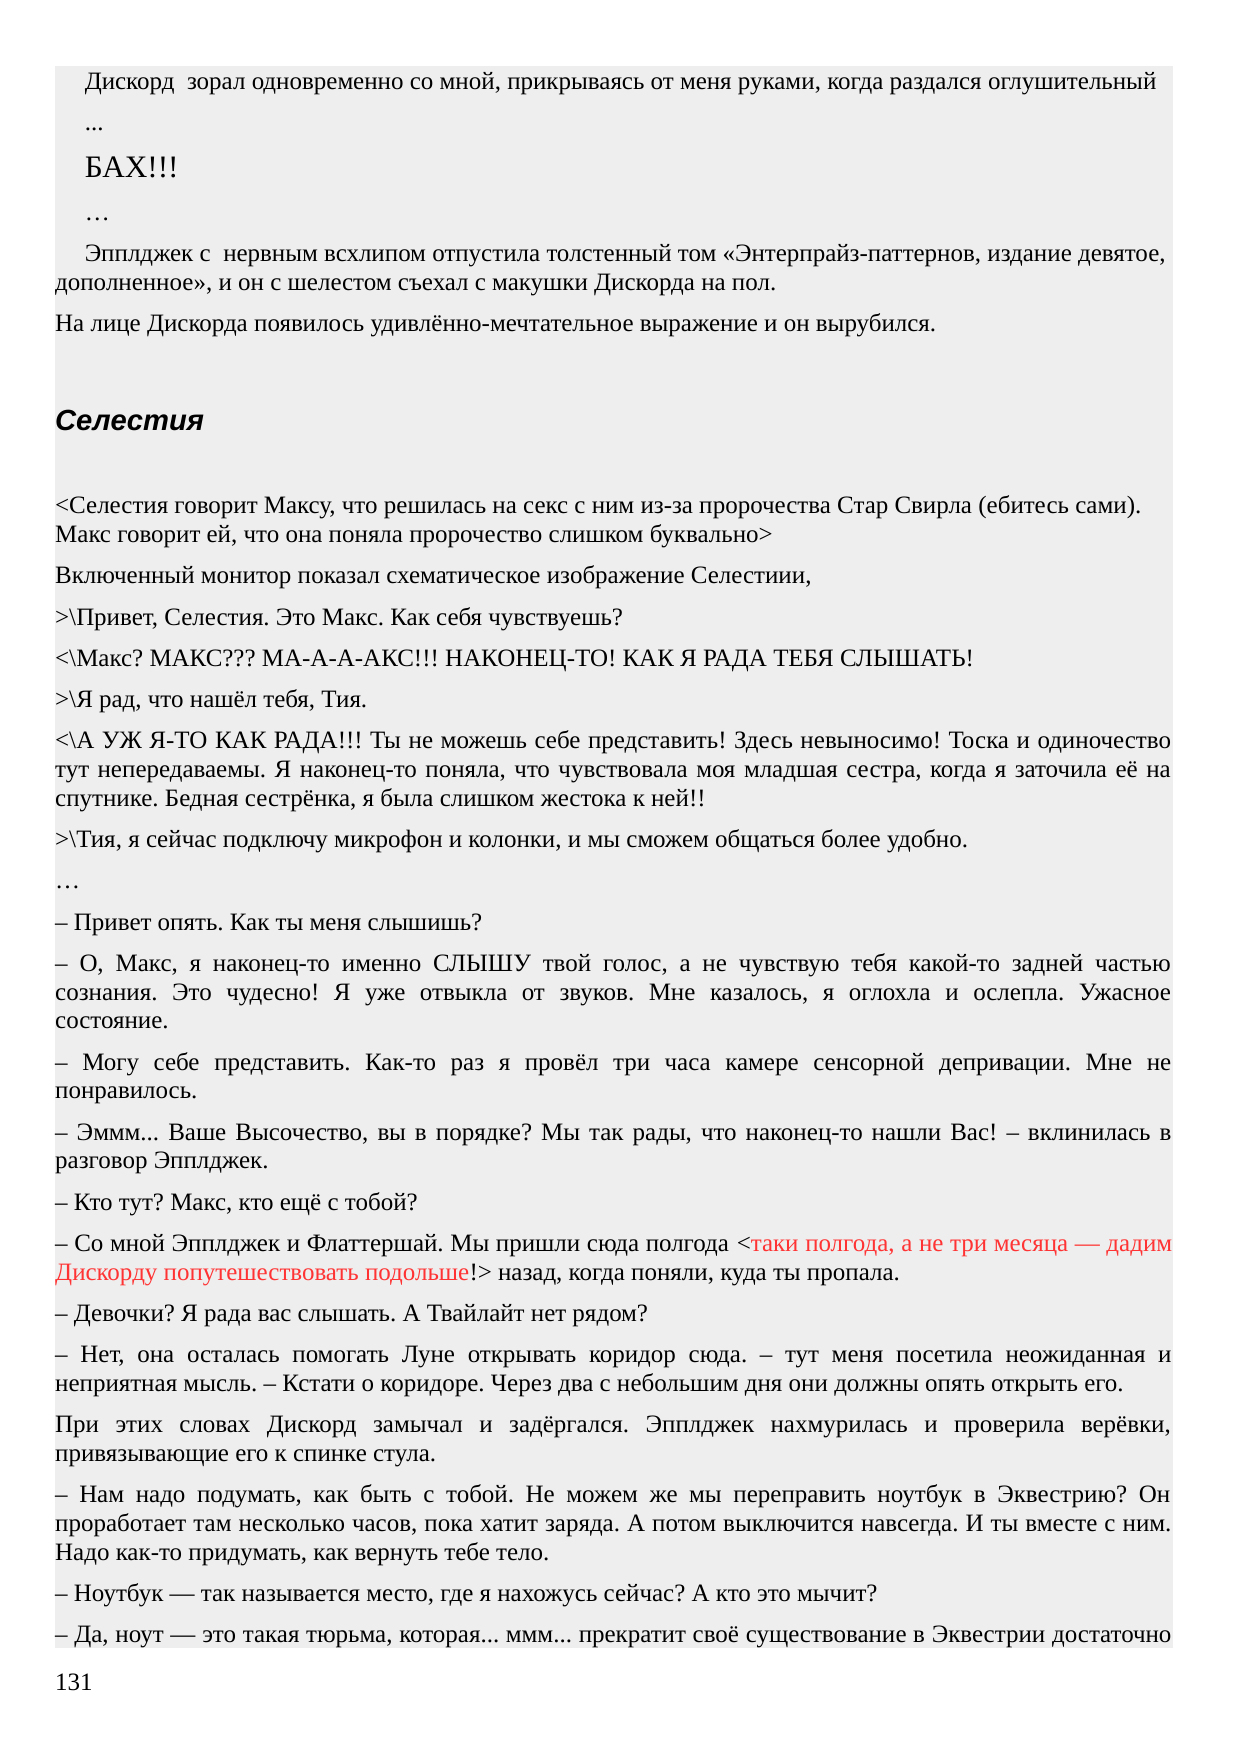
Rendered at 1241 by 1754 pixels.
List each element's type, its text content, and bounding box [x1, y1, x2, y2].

text Эпплджек с нервным всхлипом отпустила толстенный том «Энтерпрайз-паттернов, издание девятое, дополненное», и он с шелестом съехал с макушки Дискорда на пол. [55, 238, 1173, 296]
text – Ноутбук — так называется место, где я нахожусь сейчас? А кто это мычит? [55, 1578, 1173, 1607]
text БАХ!!! [55, 148, 1173, 184]
text – О, Макс, я наконец-то именно СЛЫШУ твой голос, а не чувствую тебя какой-то задней частью сознания. Это чудесно! Я уже отвыкла от звуков. Мне казалось, я оглохла и ослепла. Ужасное состояние. [55, 948, 1173, 1034]
text – Девочки? Я рада вас слышать. А Твайлайт нет рядом? [55, 1298, 1173, 1327]
text При этих словах Дискорд замычал и задёргался. Эпплджек нахмурилась и проверила верёвки, привязывающие его к спинке стула. [55, 1409, 1173, 1467]
text На лице Дискорда появилось удивлённо-мечтательное выражение и он вырубился. [55, 308, 1173, 337]
text <\А УЖ Я-ТО КАК РАДА!!! Ты не можешь себе представить! Здесь невыносимо! Тоска и одиночество тут непередаваемы. Я наконец-то поняла, что чувствовала моя младшая сестра, когда я заточила её на спутнике. Бедная сестрёнка, я была слишком жестока к ней!! [55, 726, 1173, 812]
text – Да, ноут — это такая тюрьма, которая... ммм... прекратит своё существование в Эквестрии достаточно [55, 1619, 1173, 1648]
text – Эммм... Ваше Высочество, вы в порядке? Мы так рады, что наконец-то нашли Вас! – вклинилась в разговор Эпплджек. [55, 1117, 1173, 1174]
text … [55, 866, 1173, 894]
text Дискорд зорал одновременно со мной, прикрываясь от меня руками, когда раздался оглушительный [55, 66, 1173, 95]
text … [55, 197, 1173, 226]
text >\Привет, Селестия. Это Макс. Как себя чувствуешь? [55, 602, 1173, 631]
text – Привет опять. Как ты меня слышишь? [55, 907, 1173, 936]
text Включенный монитор показал схематическое изображение Селестиии, [55, 561, 1173, 589]
text <\Макс? МАКС??? МА-А-А-АКС!!! НАКОНЕЦ-ТО! КАК Я РАДА ТЕБЯ СЛЫШАТЬ! [55, 643, 1173, 672]
text >\Тия, я сейчас подключу микрофон и колонки, и мы сможем общаться более удобно. [55, 824, 1173, 853]
text – Со мной Эпплджек и Флаттершай. Мы пришли сюда полгода <таки полгода, а не три месяца — дадим Дискорду попутешествовать подольше!> назад, когда поняли, куда ты пропала. [55, 1228, 1173, 1286]
subtitle Селестия [55, 403, 1173, 437]
text >\Я рад, что нашёл тебя, Тия. [55, 684, 1173, 713]
text <Селестия говорит Максу, что решилась на секс с ним из-за пророчества Стар Свирла (ебитесь сами). Макс говорит ей, что она поняла пророчество слишком буквально> [55, 491, 1173, 548]
text – Кто тут? Макс, кто ещё с тобой? [55, 1187, 1173, 1216]
text ... [55, 107, 1173, 136]
text – Нет, она осталась помогать Луне открывать коридор сюда. – тут меня посетила неожиданная и неприятная мысль. – Кстати о коридоре. Через два с небольшим дня они должны опять открыть его. [55, 1339, 1173, 1397]
text – Нам надо подумать, как быть с тобой. Не можем же мы переправить ноутбук в Эквестрию? Он проработает там несколько часов, пока хатит заряда. А потом выключится навсегда. И ты вместе с ним. Надо как-то придумать, как вернуть тебе тело. [55, 1479, 1173, 1566]
text – Могу себе представить. Как-то раз я провёл три часа камере сенсорной депривации. Мне не понравилось. [55, 1047, 1173, 1104]
